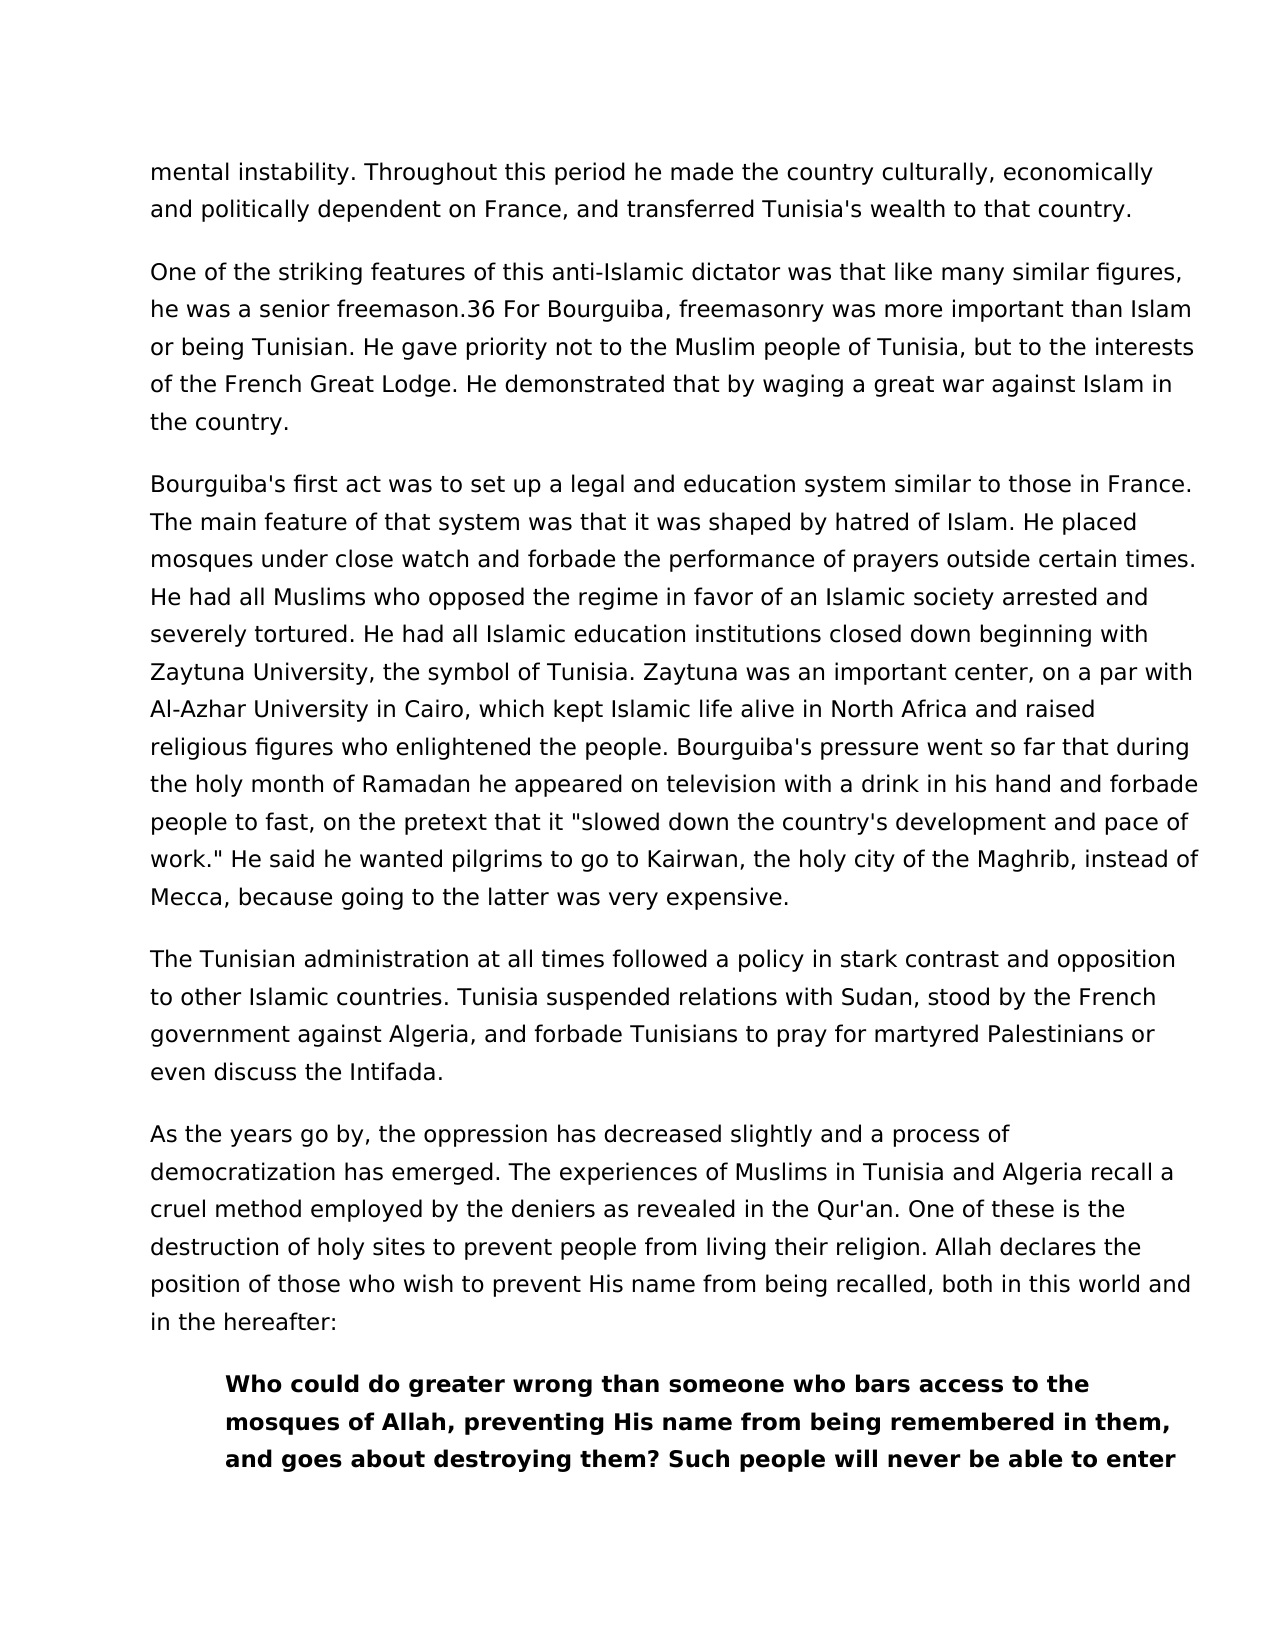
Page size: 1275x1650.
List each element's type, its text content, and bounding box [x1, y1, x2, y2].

text Who could do greater wrong than someone who bars access to the mosques of Allah, preventing His name from being remembered in them, and goes about destroying them? Such people will never be able to enter [225, 1362, 1200, 1475]
text One of the striking features of this anti-Islamic dictator was that like many similar figures, he was a senior freemason.36 For Bourguiba, freemasonry was more important than Islam or being Tunisian. He gave priority not to the Muslim people of Tunisia, but to the interests of the French Great Lodge. He demonstrated that by waging a great war against Islam in the country. [150, 250, 1200, 437]
text The Tunisian administration at all times followed a policy in stark contrast and opposition to other Islamic countries. Tunisia suspended relations with Sudan, stood by the French government against Algeria, and forbade Tunisians to pray for martyred Palestinians or even discuss the Intifada. [150, 937, 1200, 1087]
text mental instability. Throughout this period he made the country culturally, economically and politically dependent on France, and transferred Tunisia's wealth to that country. [150, 150, 1200, 225]
text As the years go by, the oppression has decreased slightly and a process of democratization has emerged. The experiences of Muslims in Tunisia and Algeria recall a cruel method employed by the deniers as revealed in the Qur'an. One of these is the destruction of holy sites to prevent people from living their religion. Allah declares the position of those who wish to prevent His name from being recalled, both in this world and in the hereafter: [150, 1112, 1200, 1337]
text Bourguiba's first act was to set up a legal and education system similar to those in France. The main feature of that system was that it was shaped by hatred of Islam. He placed mosques under close watch and forbade the performance of prayers outside certain times. He had all Muslims who opposed the regime in favor of an Islamic society arrested and severely tortured. He had all Islamic education institutions closed down beginning with Zaytuna University, the symbol of Tunisia. Zaytuna was an important center, on a par with Al-Azhar University in Cairo, which kept Islamic life alive in North Africa and raised religious figures who enlightened the people. Bourguiba's pressure went so far that during the holy month of Ramadan he appeared on television with a drink in his hand and forbade people to fast, on the pretext that it "slowed down the country's development and pace of work." He said he wanted pilgrims to go to Kairwan, the holy city of the Maghrib, instead of Mecca, because going to the latter was very expensive. [150, 462, 1200, 912]
